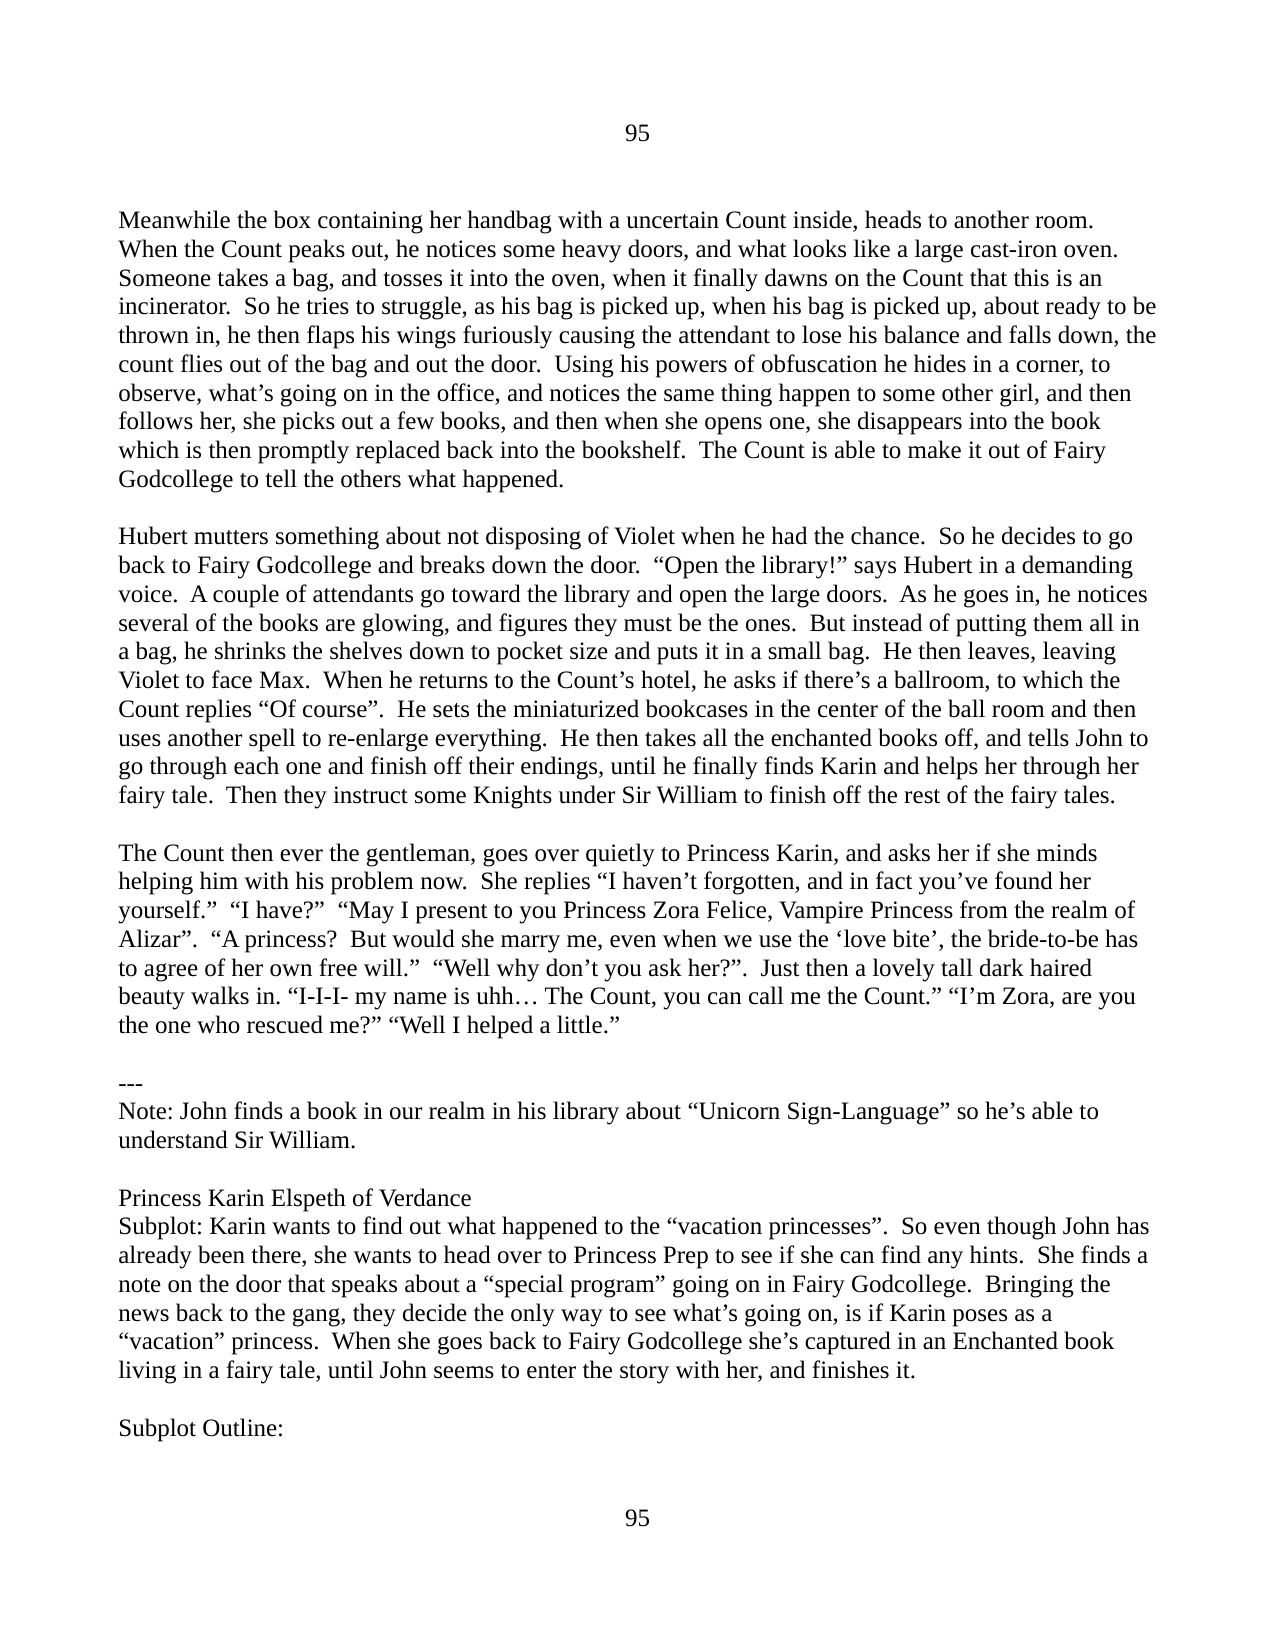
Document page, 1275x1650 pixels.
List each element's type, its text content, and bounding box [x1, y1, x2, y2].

text The Count then ever the gentleman, goes over quietly to Princess Karin, and asks her if she minds helping him with his problem now. She replies “I haven’t forgotten, and in fact you’ve found her yourself.” “I have?” “May I present to you Princess Zora Felice, Vampire Princess from the realm of Alizar”. “A princess? But would she marry me, even when we use the ‘love bite’, the bride-to-be has to agree of her own free will.” “Well why don’t you ask her?”. Just then a lovely tall dark haired beauty walks in. “I-I-I- my name is uhh… The Count, you can call me the Count.” “I’m Zora, are you the one who rescued me?” “Well I helped a little.” [118, 838, 1157, 1039]
text Hubert mutters something about not disposing of Violet when he had the chance. So he decides to go back to Fairy Godcollege and breaks down the door. “Open the library!” says Hubert in a demanding voice. A couple of attendants go toward the library and open the large doors. As he goes in, he notices several of the books are glowing, and figures they must be the ones. But instead of putting them all in a bag, he shrinks the shelves down to pocket size and puts it in a small bag. He then leaves, leaving Violet to face Max. When he returns to the Count’s hotel, he asks if there’s a ballroom, to which the Count replies “Of course”. He sets the miniaturized bookcases in the center of the ball room and then uses another spell to re-enlarge everything. He then takes all the enchanted books off, and tells John to go through each one and finish off their endings, until he finally finds Karin and helps her through her fairy tale. Then they instruct some Knights under Sir William to finish off the rest of the fairy tales. [118, 521, 1157, 809]
text Princess Karin Elspeth of Verdance [118, 1183, 1157, 1211]
text Meanwhile the box containing her handbag with a uncertain Count inside, heads to another room. When the Count peaks out, he notices some heavy doors, and what looks like a large cast-iron oven. Someone takes a bag, and tosses it into the oven, when it finally dawns on the Count that this is an incinerator. So he tries to struggle, as his bag is picked up, when his bag is picked up, about ready to be thrown in, he then flaps his wings furiously causing the attendant to lose his balance and falls down, the count flies out of the bag and out the door. Using his powers of obfuscation he hides in a corner, to observe, what’s going on in the office, and notices the same thing happen to some other girl, and then follows her, she picks out a few books, and then when she opens one, she disappears into the book which is then promptly replaced back into the bookshelf. The Count is able to make it out of Fairy Godcollege to tell the others what happened. [118, 205, 1157, 493]
text Subplot: Karin wants to find out what happened to the “vacation princesses”. So even though John has already been there, she wants to head over to Princess Prep to see if she can find any hints. She finds a note on the door that speaks about a “special program” going on in Fairy Godcollege. Bringing the news back to the gang, they decide the only way to see what’s going on, is if Karin poses as a “vacation” princess. When she goes back to Fairy Godcollege she’s captured in an Enchanted book living in a fairy tale, until John seems to enter the story with her, and finishes it. [118, 1211, 1157, 1384]
text --- [118, 1068, 1157, 1096]
text Note: John finds a book in our realm in his library about “Unicorn Sign-Language” so he’s able to understand Sir William. [118, 1096, 1157, 1154]
text Subplot Outline: [118, 1413, 1157, 1441]
